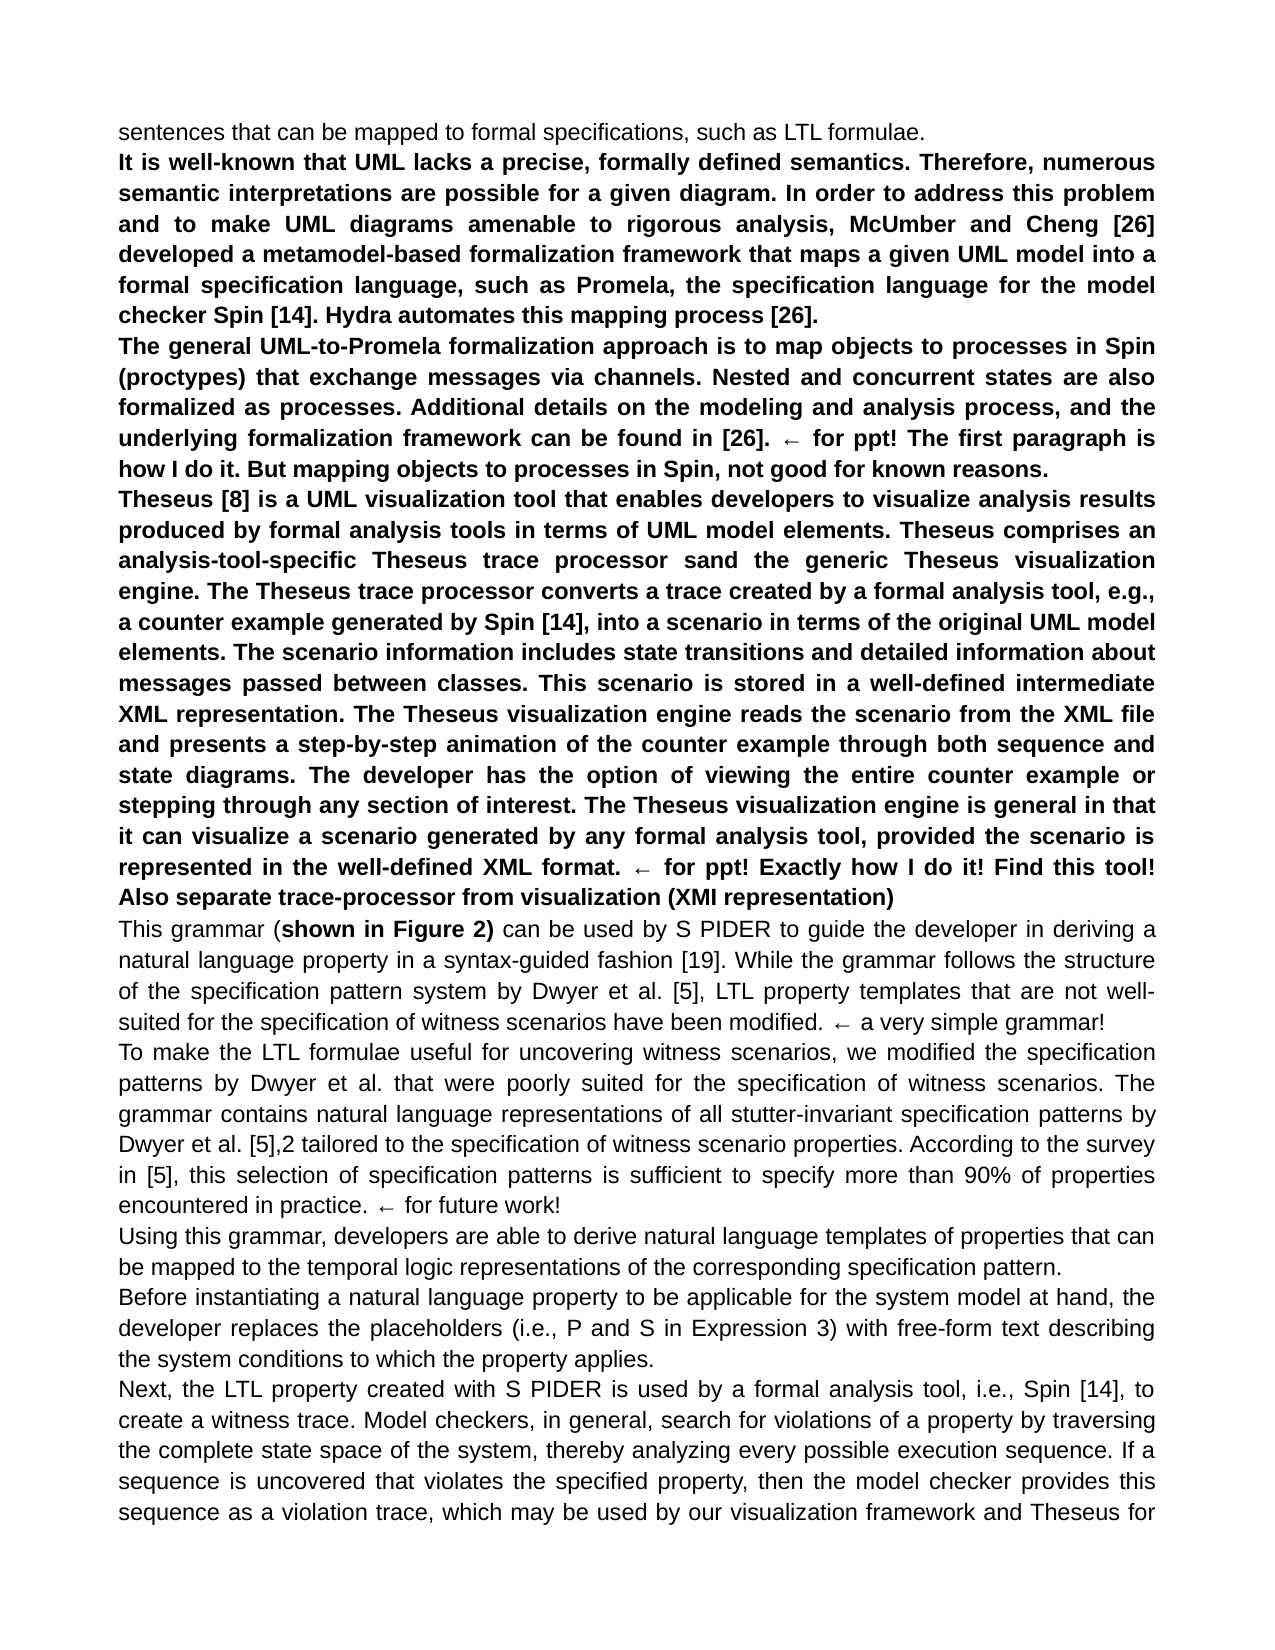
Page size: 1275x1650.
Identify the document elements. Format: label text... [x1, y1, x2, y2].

text The general UML-to-Promela formalization approach is to map objects to processes in Spin (proctypes) that exchange messages via channels. Nested and concurrent states are also formalized as processes. Additional details on the modeling and analysis process, and the underlying formalization framework can be found in [26]. ← for ppt! The first paragraph is how I do it. But mapping objects to processes in Spin, not good for known reasons. [118, 332, 1157, 482]
text Before instantiating a natural language property to be applicable for the system model at hand, the developer replaces the placeholders (i.e., P and S in Expression 3) with free-form text describing the system conditions to which the property applies. [118, 1284, 1157, 1372]
text To make the LTL formulae useful for uncovering witness scenarios, we modified the specification patterns by Dwyer et al. that were poorly suited for the specification of witness scenarios. The grammar contains natural language representations of all stutter-invariant specification patterns by Dwyer et al. [5],2 tailored to the specification of witness scenario properties. According to the survey in [5], this selection of specification patterns is sufficient to specify more than 90% of properties encountered in practice. ← for future work! [118, 1039, 1157, 1219]
text sentences that can be mapped to formal specifications, such as LTL formulae. [118, 118, 1157, 145]
text Theseus [8] is a UML visualization tool that enables developers to visualize analysis results produced by formal analysis tools in terms of UML model elements. Theseus comprises an analysis-tool-specific Theseus trace processor sand the generic Theseus visualization engine. The Theseus trace processor converts a trace created by a formal analysis tool, e.g., a counter example generated by Spin [14], into a scenario in terms of the original UML model elements. The scenario information includes state transitions and detailed information about messages passed between classes. This scenario is stored in a well-defined intermediate XML representation. The Theseus visualization engine reads the scenario from the XML file and presents a step-by-step animation of the counter example through both sequence and state diagrams. The developer has the option of viewing the entire counter example or stepping through any section of interest. The Theseus visualization engine is general in that it can visualize a scenario generated by any formal analysis tool, provided the scenario is represented in the well-defined XML format. ← for ppt! Exactly how I do it! Find this tool! Also separate trace-processor from visualization (XMI representation) [118, 486, 1157, 911]
text It is well-known that UML lacks a precise, formally defined semantics. Therefore, numerous semantic interpretations are possible for a given diagram. In order to address this problem and to make UML diagrams amenable to rigorous analysis, McUmber and Cheng [26] developed a metamodel-based formalization framework that maps a given UML model into a formal specification language, such as Promela, the specification language for the model checker Spin [14]. Hydra automates this mapping process [26]. [118, 149, 1157, 329]
text This grammar (shown in Figure 2) can be used by S PIDER to guide the developer in deriving a natural language property in a syntax-guided fashion [19]. While the grammar follows the structure of the specification pattern system by Dwyer et al. [5], LTL property templates that are not well-suited for the specification of witness scenarios have been modified. ← a very simple grammar! [118, 914, 1157, 1035]
text Using this grammar, developers are able to derive natural language templates of properties that can be mapped to the temporal logic representations of the corresponding specification pattern. [118, 1222, 1157, 1280]
text Next, the LTL property created with S PIDER is used by a formal analysis tool, i.e., Spin [14], to create a witness trace. Model checkers, in general, search for violations of a property by traversing the complete state space of the system, thereby analyzing every possible execution sequence. If a sequence is uncovered that violates the specified property, then the model checker provides this sequence as a violation trace, which may be used by our visualization framework and Theseus for [118, 1376, 1157, 1525]
